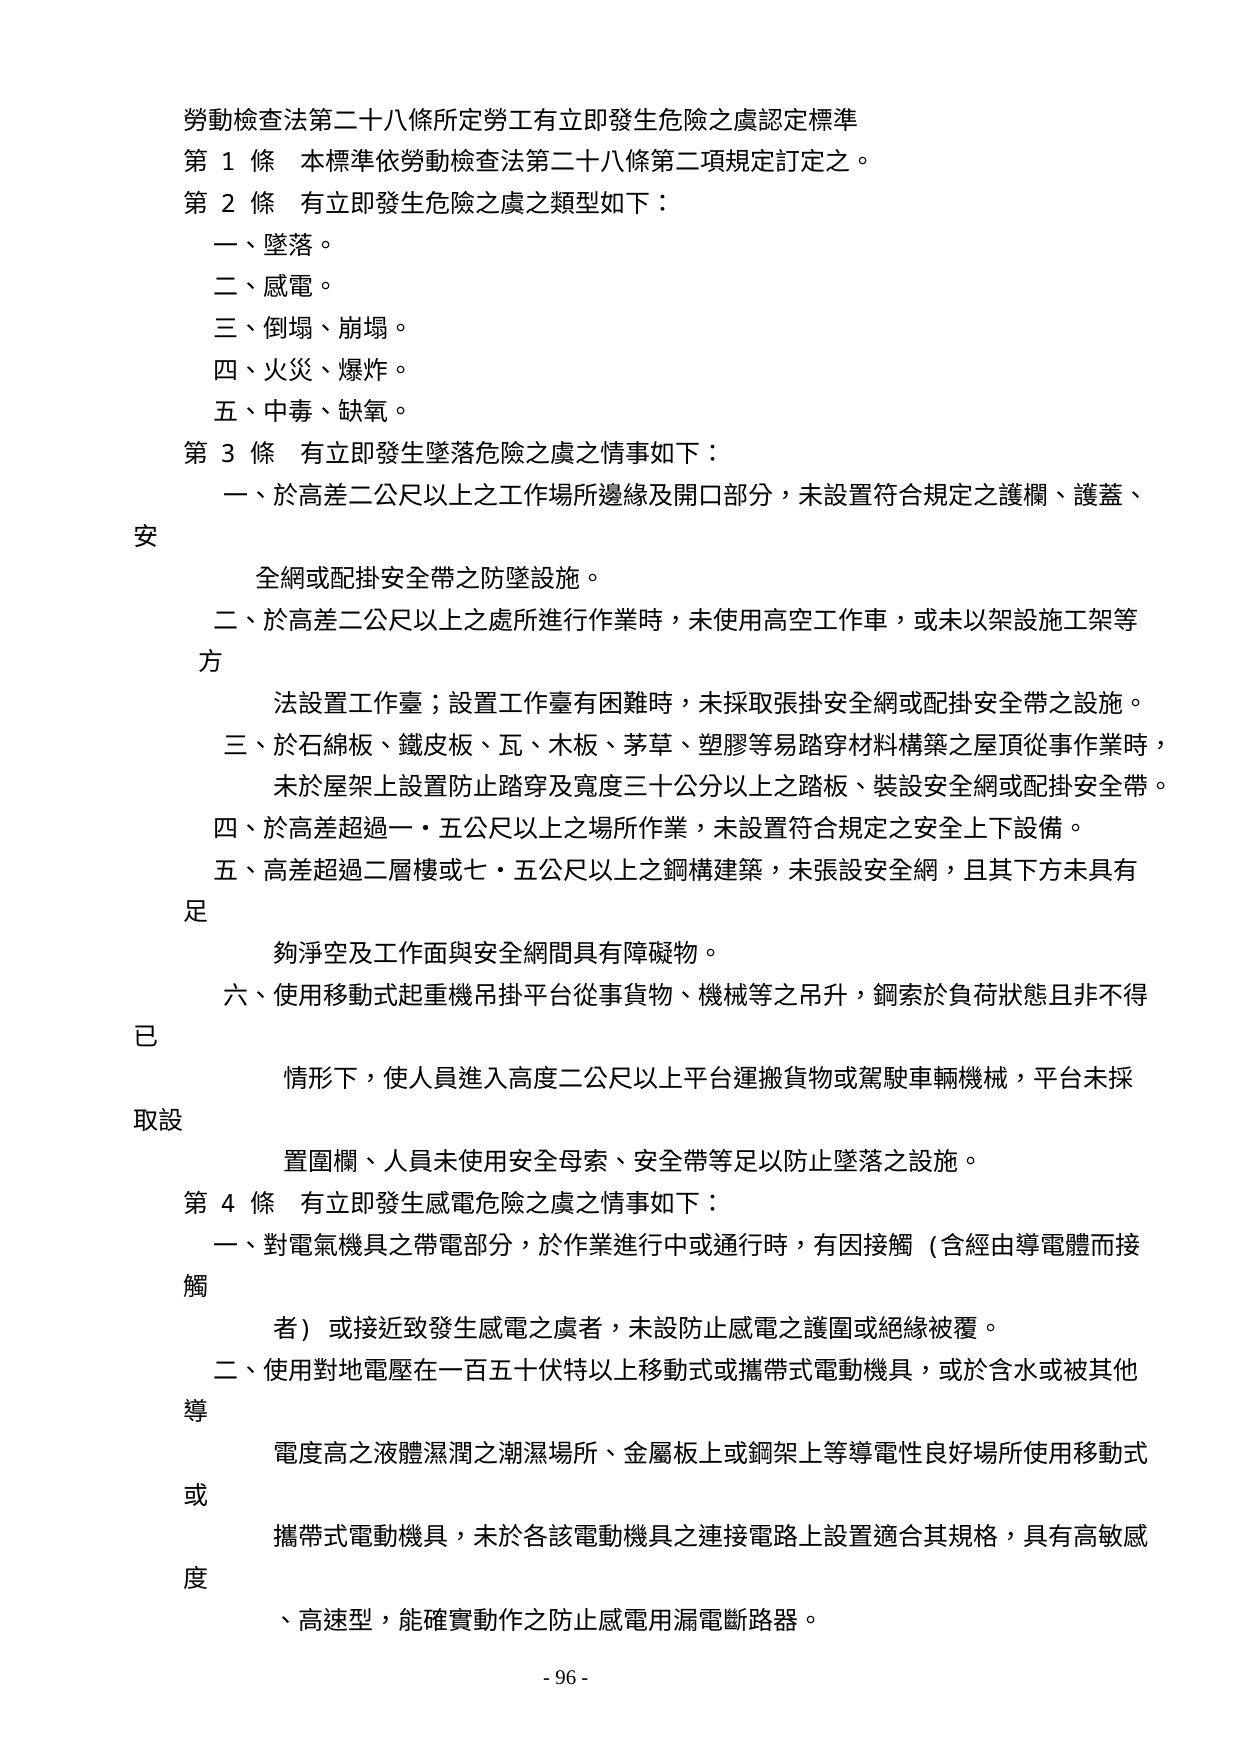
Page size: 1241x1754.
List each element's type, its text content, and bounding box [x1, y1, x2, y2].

text 夠淨空及工作面與安全網間具有障礙物。 [183, 929, 1152, 971]
text 四、火災、爆炸。 [183, 346, 1152, 387]
text 三、於石綿板、鐵皮板、瓦、木板、茅草、塑膠等易踏穿材料構築之屋頂從事作業時， [133, 721, 1152, 762]
text 未於屋架上設置防止踏穿及寬度三十公分以上之踏板、裝設安全網或配掛安全帶。 [198, 762, 1152, 804]
text 勞動檢查法第二十八條所定勞工有立即發生危險之虞認定標準 [183, 96, 1152, 137]
text 二、於高差二公尺以上之處所進行作業時，未使用高空工作車，或未以架設施工架等方 [198, 596, 1152, 679]
text 者) 或接近致發生感電之虞者，未設防止感電之護圍或絕緣被覆。 [183, 1304, 1152, 1346]
text 一、墜落。 [183, 221, 1152, 262]
text 第 4 條 有立即發生感電危險之虞之情事如下： [183, 1179, 1152, 1221]
text 置圍欄、人員未使用安全母索、安全帶等足以防止墜落之設施。 [133, 1137, 1152, 1179]
text 五、高差超過二層樓或七‧五公尺以上之鋼構建築，未張設安全網，且其下方未具有足 [183, 846, 1152, 929]
text 四、於高差超過一‧五公尺以上之場所作業，未設置符合規定之安全上下設備。 [183, 804, 1152, 846]
text 攜帶式電動機具，未於各該電動機具之連接電路上設置適合其規格，具有高敏感度 [183, 1512, 1152, 1596]
text 法設置工作臺；設置工作臺有困難時，未採取張掛安全網或配掛安全帶之設施。 [198, 679, 1152, 721]
text 六、使用移動式起重機吊掛平台從事貨物、機械等之吊升，鋼索於負荷狀態且非不得已 [133, 971, 1152, 1054]
text 一、對電氣機具之帶電部分，於作業進行中或通行時，有因接觸 (含經由導電體而接觸 [183, 1221, 1152, 1304]
text 第 3 條 有立即發生墜落危險之虞之情事如下： [183, 429, 1152, 471]
text 三、倒塌、崩塌。 [183, 304, 1152, 346]
text 情形下，使人員進入高度二公尺以上平台運搬貨物或駕駛車輛機械，平台未採取設 [133, 1054, 1152, 1137]
text 二、感電。 [183, 262, 1152, 304]
text 五、中毒、缺氧。 [183, 387, 1152, 429]
text 第 1 條 本標準依勞動檢查法第二十八條第二項規定訂定之。 [183, 137, 1152, 179]
text 一、於高差二公尺以上之工作場所邊緣及開口部分，未設置符合規定之護欄、護蓋、安 [133, 471, 1152, 554]
text 、高速型，能確實動作之防止感電用漏電斷路器。 [183, 1596, 1152, 1637]
text 全網或配掛安全帶之防墜設施。 [255, 554, 1152, 596]
text 二、使用對地電壓在一百五十伏特以上移動式或攜帶式電動機具，或於含水或被其他導 [183, 1346, 1152, 1429]
text 電度高之液體濕潤之潮濕場所、金屬板上或鋼架上等導電性良好場所使用移動式或 [183, 1429, 1152, 1512]
text 第 2 條 有立即發生危險之虞之類型如下： [183, 179, 1152, 221]
